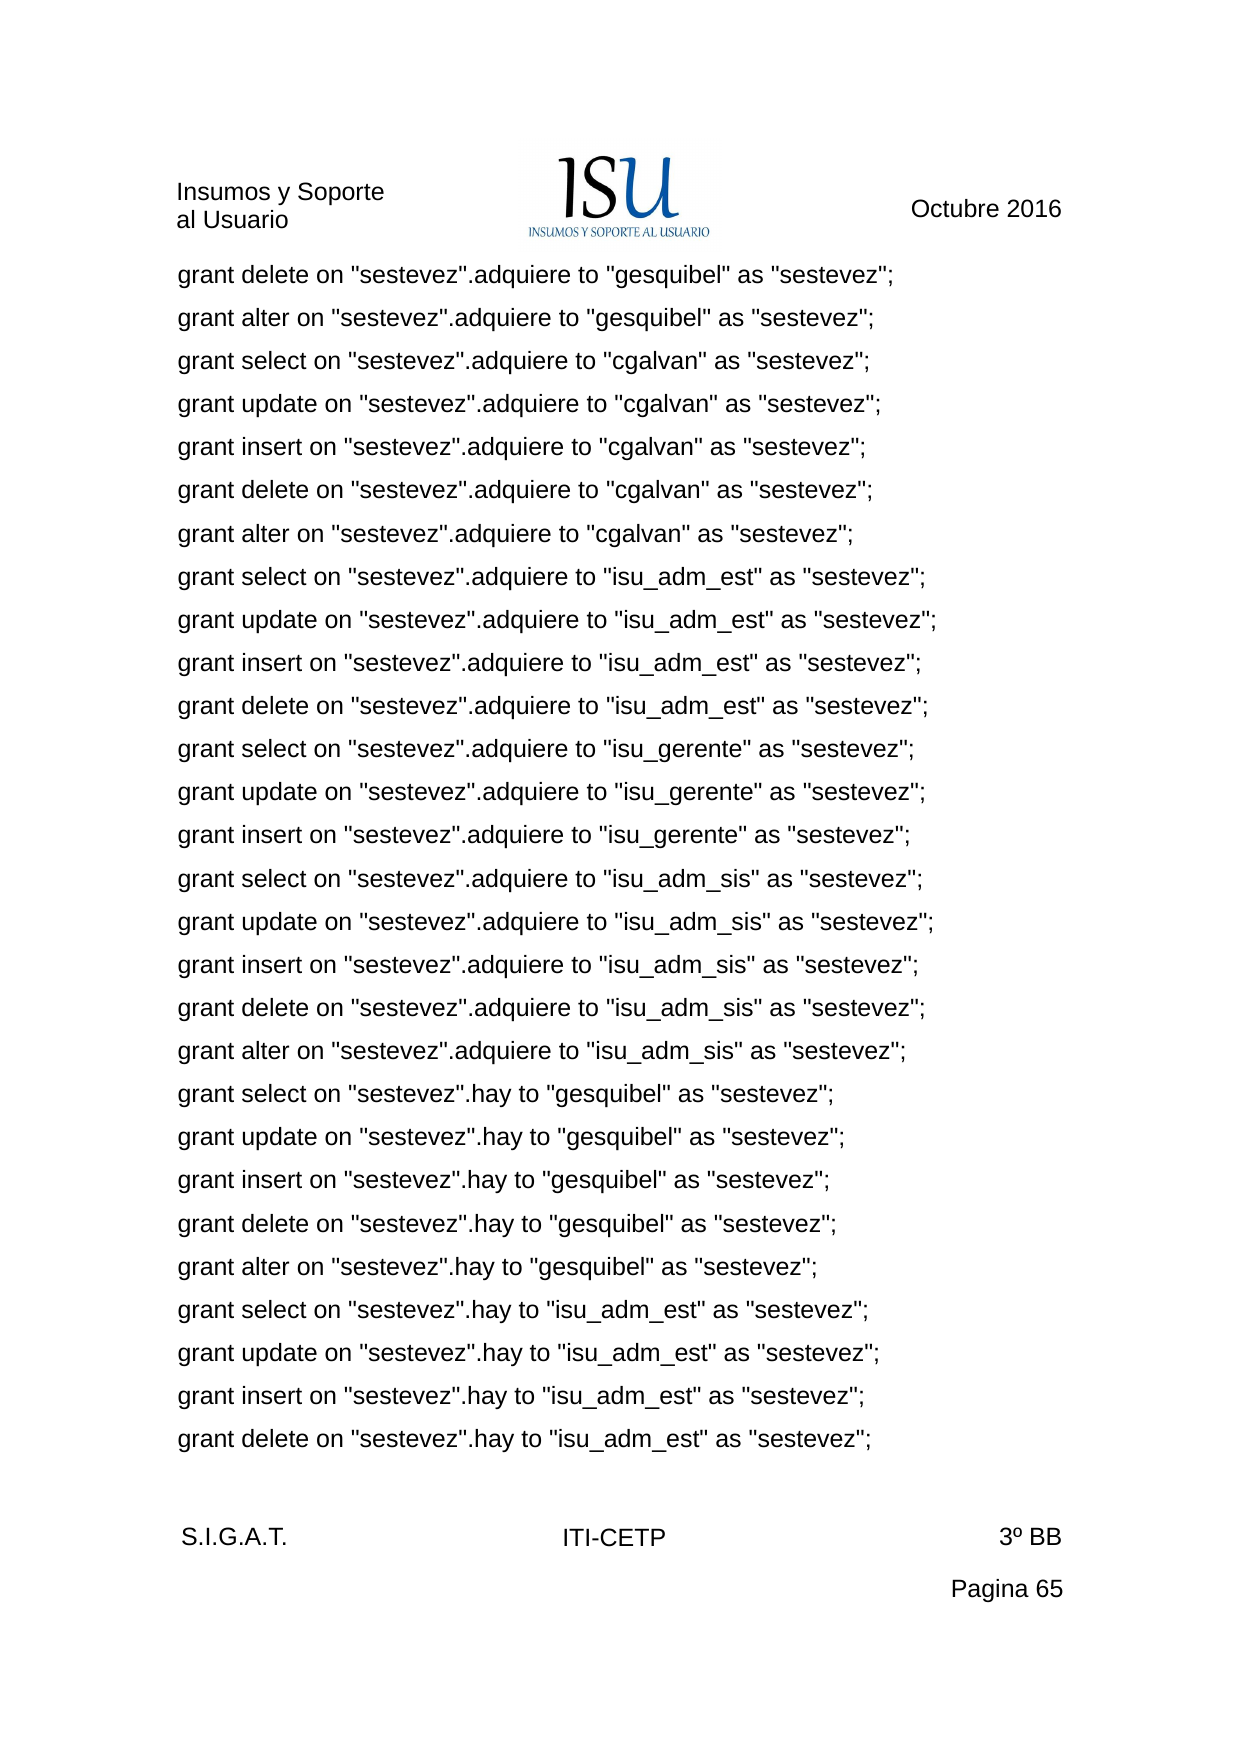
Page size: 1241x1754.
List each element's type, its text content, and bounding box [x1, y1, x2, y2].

text grant select on "sestevez".hay to "gesquibel" as "sestevez"; [177, 1079, 1063, 1108]
text grant insert on "sestevez".adquiere to "isu_adm_est" as "sestevez"; [177, 648, 1063, 677]
text grant update on "sestevez".hay to "isu_adm_est" as "sestevez"; [177, 1338, 1063, 1367]
text grant delete on "sestevez".hay to "isu_adm_est" as "sestevez"; [177, 1424, 1063, 1453]
text grant select on "sestevez".hay to "isu_adm_est" as "sestevez"; [177, 1295, 1063, 1323]
text grant alter on "sestevez".adquiere to "gesquibel" as "sestevez"; [177, 303, 1063, 332]
text grant insert on "sestevez".adquiere to "isu_adm_sis" as "sestevez"; [177, 950, 1063, 978]
text grant update on "sestevez".adquiere to "isu_adm_est" as "sestevez"; [177, 605, 1063, 633]
text grant update on "sestevez".hay to "gesquibel" as "sestevez"; [177, 1122, 1063, 1151]
text grant select on "sestevez".adquiere to "isu_gerente" as "sestevez"; [177, 734, 1063, 763]
text grant select on "sestevez".adquiere to "isu_adm_sis" as "sestevez"; [177, 863, 1063, 892]
text grant insert on "sestevez".hay to "gesquibel" as "sestevez"; [177, 1165, 1063, 1194]
text grant alter on "sestevez".adquiere to "isu_adm_sis" as "sestevez"; [177, 1036, 1063, 1065]
text grant update on "sestevez".adquiere to "isu_gerente" as "sestevez"; [177, 777, 1063, 806]
text grant insert on "sestevez".adquiere to "isu_gerente" as "sestevez"; [177, 820, 1063, 849]
text grant delete on "sestevez".adquiere to "gesquibel" as "sestevez"; [177, 260, 1063, 288]
text grant select on "sestevez".adquiere to "cgalvan" as "sestevez"; [177, 346, 1063, 375]
text grant delete on "sestevez".adquiere to "isu_adm_sis" as "sestevez"; [177, 993, 1063, 1022]
text grant alter on "sestevez".hay to "gesquibel" as "sestevez"; [177, 1252, 1063, 1280]
text grant delete on "sestevez".adquiere to "cgalvan" as "sestevez"; [177, 475, 1063, 504]
text grant insert on "sestevez".adquiere to "cgalvan" as "sestevez"; [177, 432, 1063, 461]
text grant select on "sestevez".adquiere to "isu_adm_est" as "sestevez"; [177, 562, 1063, 590]
text grant alter on "sestevez".adquiere to "cgalvan" as "sestevez"; [177, 518, 1063, 547]
picture [517, 138, 723, 252]
text grant delete on "sestevez".adquiere to "isu_adm_est" as "sestevez"; [177, 691, 1063, 720]
text grant update on "sestevez".adquiere to "isu_adm_sis" as "sestevez"; [177, 907, 1063, 935]
text grant insert on "sestevez".hay to "isu_adm_est" as "sestevez"; [177, 1381, 1063, 1410]
text grant update on "sestevez".adquiere to "cgalvan" as "sestevez"; [177, 389, 1063, 418]
text grant delete on "sestevez".hay to "gesquibel" as "sestevez"; [177, 1208, 1063, 1237]
